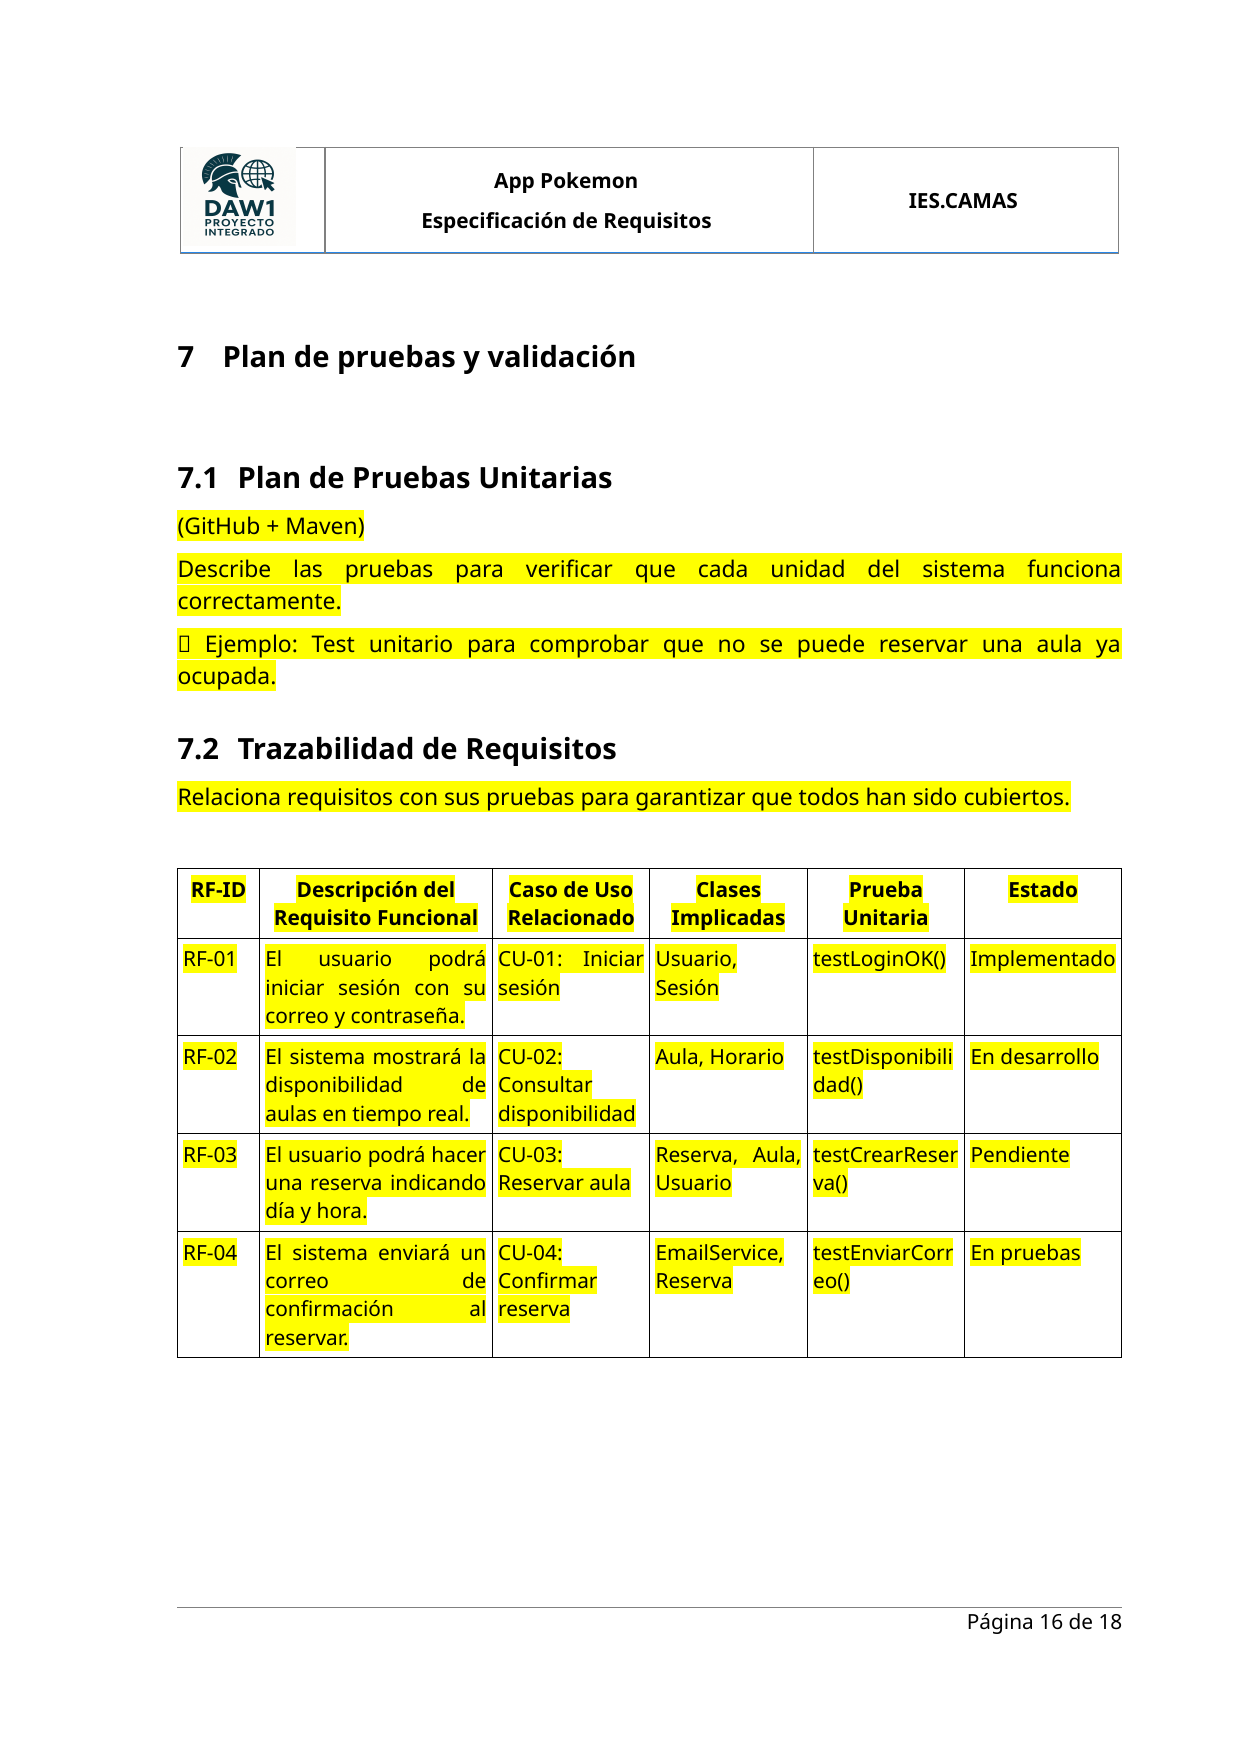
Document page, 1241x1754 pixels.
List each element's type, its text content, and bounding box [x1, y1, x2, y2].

table_cell testEnviarCorreo() [808, 1232, 964, 1357]
table_cell RF-02 [178, 1036, 259, 1133]
table_cell El usuario podrá hacer una reserva indicando día y hora. [260, 1134, 492, 1231]
table_cell CU-04: Confirmar reserva [493, 1232, 649, 1357]
table_cell Usuario, Sesión [650, 939, 807, 1035]
table_cell CU-02: Consultar disponibilidad [493, 1036, 649, 1133]
text Describe las pruebas para verificar que cada unidad del sistema funciona correctamente. [177, 553, 1122, 616]
table_header Estado [965, 869, 1121, 937]
table_header Caso de Uso Relacionado [493, 869, 649, 937]
table_header RF-ID [178, 869, 259, 937]
table_cell testCrearReserva() [808, 1134, 964, 1231]
table_cell Pendiente [965, 1134, 1121, 1231]
text 🔹 Ejemplo: Test unitario para comprobar que no se puede reservar una aula ya ocupada. [177, 628, 1122, 691]
table_cell En desarrollo [965, 1036, 1121, 1133]
table_cell RF-01 [178, 939, 259, 1035]
table_header Clases Implicadas [650, 869, 807, 937]
table_cell El sistema mostrará la disponibilidad de aulas en tiempo real. [260, 1036, 492, 1133]
table_cell EmailService, Reserva [650, 1232, 807, 1357]
table_cell RF-03 [178, 1134, 259, 1231]
subtitle Trazabilidad de Requisitos [177, 728, 1122, 768]
table_cell testDisponibilidad() [808, 1036, 964, 1133]
table_cell CU-01: Iniciar sesión [493, 939, 649, 1035]
subtitle Plan de Pruebas Unitarias [177, 457, 1122, 497]
table_cell testLoginOK() [808, 939, 964, 1035]
table_header Descripción del Requisito Funcional [260, 869, 492, 937]
table_cell El usuario podrá iniciar sesión con su correo y contraseña. [260, 939, 492, 1035]
table_cell Implementado [965, 939, 1121, 1035]
table_cell CU-03: Reservar aula [493, 1134, 649, 1231]
text (GitHub + Maven) [177, 509, 1122, 541]
table_cell Aula, Horario [650, 1036, 807, 1133]
table_cell RF-04 [178, 1232, 259, 1357]
text Relaciona requisitos con sus pruebas para garantizar que todos han sido cubiertos. [177, 781, 1122, 812]
picture [183, 147, 296, 246]
table_cell Reserva, Aula, Usuario [650, 1134, 807, 1231]
table_cell En pruebas [965, 1232, 1121, 1357]
table_header Prueba Unitaria [808, 869, 964, 937]
subtitle Plan de pruebas y validación [177, 336, 1122, 376]
table_cell El sistema enviará un correo de confirmación al reservar. [260, 1232, 492, 1357]
